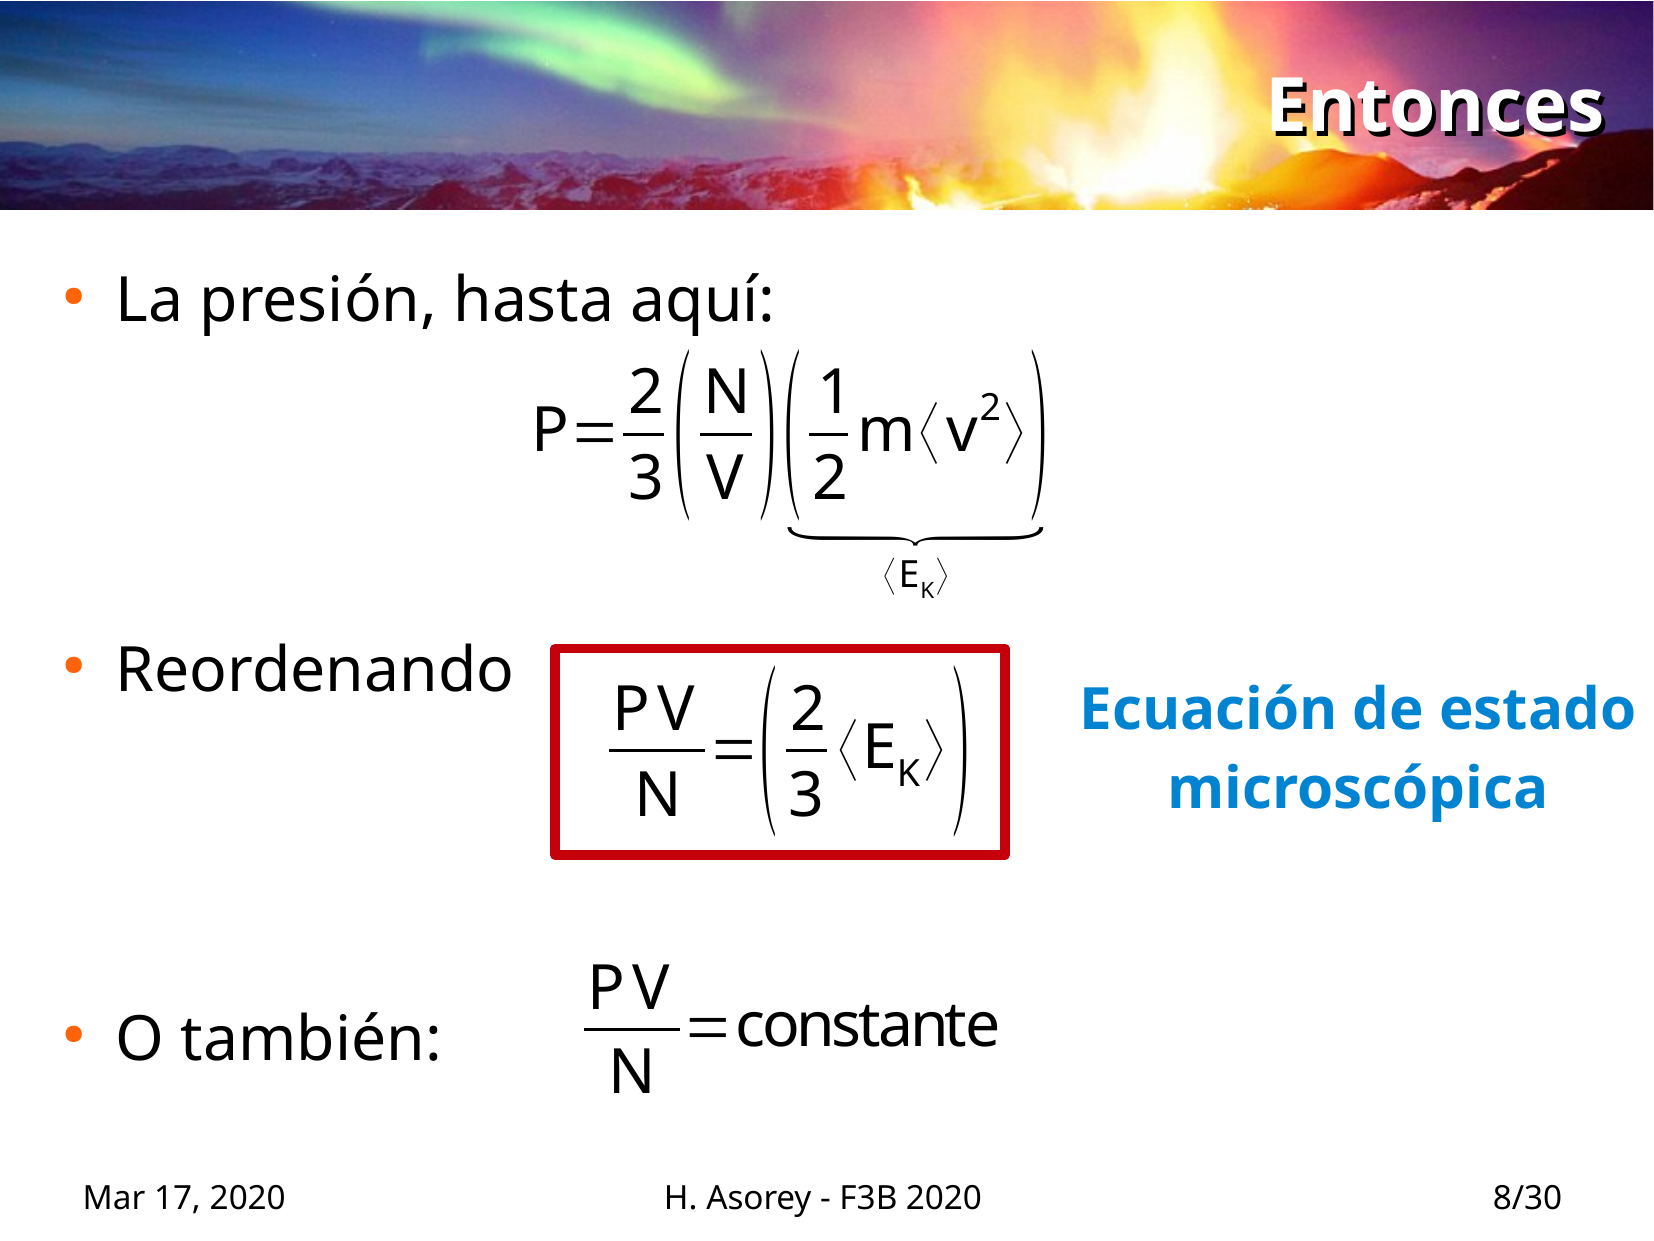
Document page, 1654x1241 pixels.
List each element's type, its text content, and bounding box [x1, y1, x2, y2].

chart [600, 661, 978, 841]
text_box Ecuación de estado microscópica [1065, 660, 1579, 817]
chart [574, 948, 1006, 1111]
picture [0, 1, 1654, 210]
list La presión, hasta aquí: Reordenando O también: [45, 255, 1606, 1156]
chart [525, 345, 1057, 604]
title Entonces [45, 15, 1606, 191]
